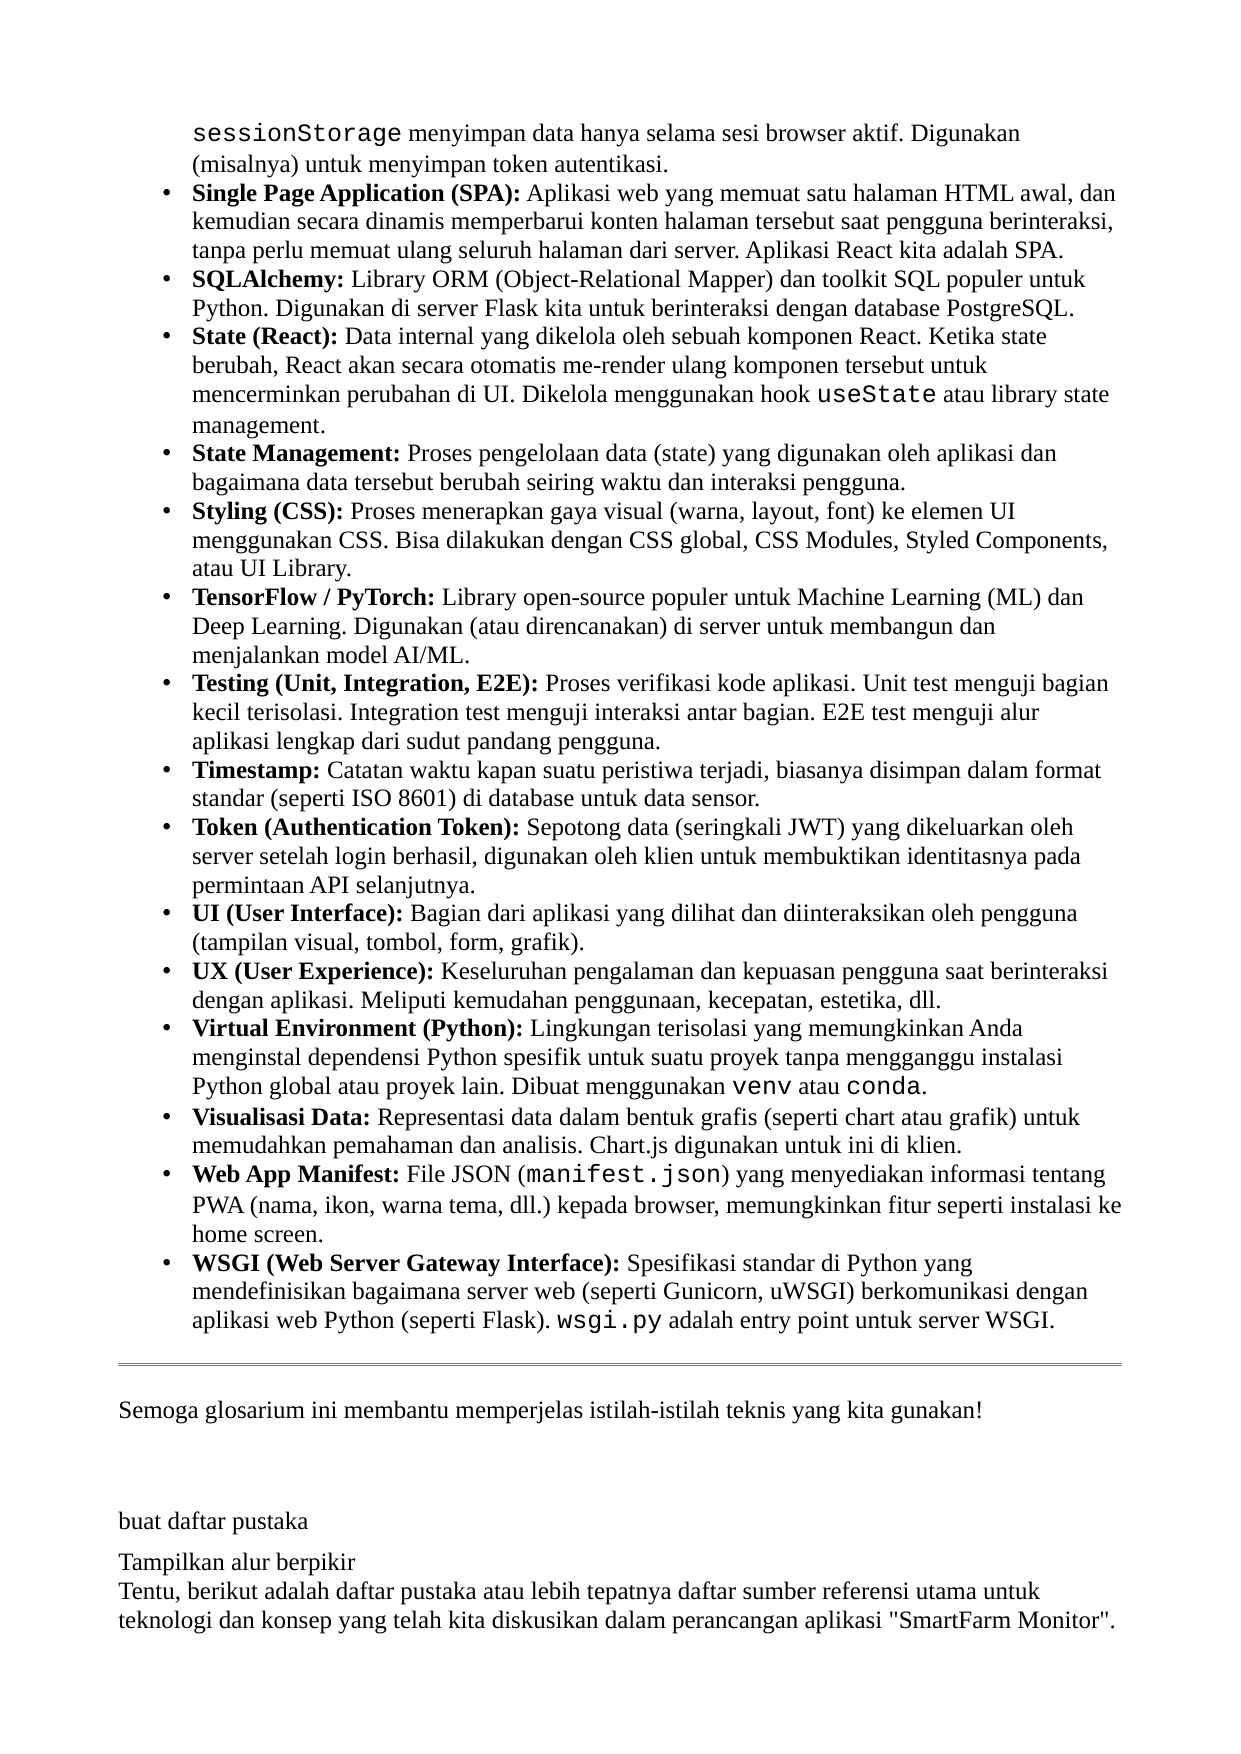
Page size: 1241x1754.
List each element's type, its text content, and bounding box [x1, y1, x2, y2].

list UX (User Experience): Keseluruhan pengalaman dan kepuasan pengguna saat berinteraksi dengan aplikasi. Meliputi kemudahan penggunaan, kecepatan, estetika, dll. [162, 956, 1122, 1013]
list sessionStorage menyimpan data hanya selama sesi browser aktif. Digunakan (misalnya) untuk menyimpan token autentikasi. [162, 118, 1122, 178]
list Web App Manifest: File JSON (manifest.json) yang menyediakan informasi tentang PWA (nama, ikon, warna tema, dll.) kepada browser, memungkinkan fitur seperti instalasi ke home screen. [162, 1159, 1122, 1248]
list TensorFlow / PyTorch: Library open-source populer untuk Machine Learning (ML) dan Deep Learning. Digunakan (atau direncanakan) di server untuk membangun dan menjalankan model AI/ML. [162, 582, 1122, 668]
text Tampilkan alur berpikir [118, 1547, 1122, 1576]
list Styling (CSS): Proses menerapkan gaya visual (warna, layout, font) ke elemen UI menggunakan CSS. Bisa dilakukan dengan CSS global, CSS Modules, Styled Components, atau UI Library. [162, 496, 1122, 582]
list State Management: Proses pengelolaan data (state) yang digunakan oleh aplikasi dan bagaimana data tersebut berubah seiring waktu dan interaksi pengguna. [162, 438, 1122, 496]
list UI (User Interface): Bagian dari aplikasi yang dilihat dan diinteraksikan oleh pengguna (tampilan visual, tombol, form, grafik). [162, 898, 1122, 956]
text Tentu, berikut adalah daftar pustaka atau lebih tepatnya daftar sumber referensi utama untuk teknologi dan konsep yang telah kita diskusikan dalam perancangan aplikasi "SmartFarm Monitor". [118, 1576, 1122, 1633]
list SQLAlchemy: Library ORM (Object-Relational Mapper) dan toolkit SQL populer untuk Python. Digunakan di server Flask kita untuk berinteraksi dengan database PostgreSQL. [162, 264, 1122, 321]
list Token (Authentication Token): Sepotong data (seringkali JWT) yang dikeluarkan oleh server setelah login berhasil, digunakan oleh klien untuk membuktikan identitasnya pada permintaan API selanjutnya. [162, 812, 1122, 898]
list WSGI (Web Server Gateway Interface): Spesifikasi standar di Python yang mendefinisikan bagaimana server web (seperti Gunicorn, uWSGI) berkomunikasi dengan aplikasi web Python (seperti Flask). wsgi.py adalah entry point untuk server WSGI. [162, 1248, 1122, 1336]
list Timestamp: Catatan waktu kapan suatu peristiwa terjadi, biasanya disimpan dalam format standar (seperti ISO 8601) di database untuk data sensor. [162, 755, 1122, 812]
text Semoga glosarium ini membantu memperjelas istilah-istilah teknis yang kita gunakan! [118, 1395, 1122, 1423]
list Virtual Environment (Python): Lingkungan terisolasi yang memungkinkan Anda menginstal dependensi Python spesifik untuk suatu proyek tanpa mengganggu instalasi Python global atau proyek lain. Dibuat menggunakan venv atau conda. [162, 1013, 1122, 1102]
list Single Page Application (SPA): Aplikasi web yang memuat satu halaman HTML awal, dan kemudian secara dinamis memperbarui konten halaman tersebut saat pengguna berinteraksi, tanpa perlu memuat ulang seluruh halaman dari server. Aplikasi React kita adalah SPA. [162, 178, 1122, 264]
list State (React): Data internal yang dikelola oleh sebuah komponen React. Ketika state berubah, React akan secara otomatis me-render ulang komponen tersebut untuk mencerminkan perubahan di UI. Dikelola menggunakan hook useState atau library state management. [162, 321, 1122, 438]
text buat daftar pustaka [118, 1506, 1122, 1535]
list Visualisasi Data: Representasi data dalam bentuk grafis (seperti chart atau grafik) untuk memudahkan pemahaman dan analisis. Chart.js digunakan untuk ini di klien. [162, 1102, 1122, 1159]
list Testing (Unit, Integration, E2E): Proses verifikasi kode aplikasi. Unit test menguji bagian kecil terisolasi. Integration test menguji interaksi antar bagian. E2E test menguji alur aplikasi lengkap dari sudut pandang pengguna. [162, 668, 1122, 755]
